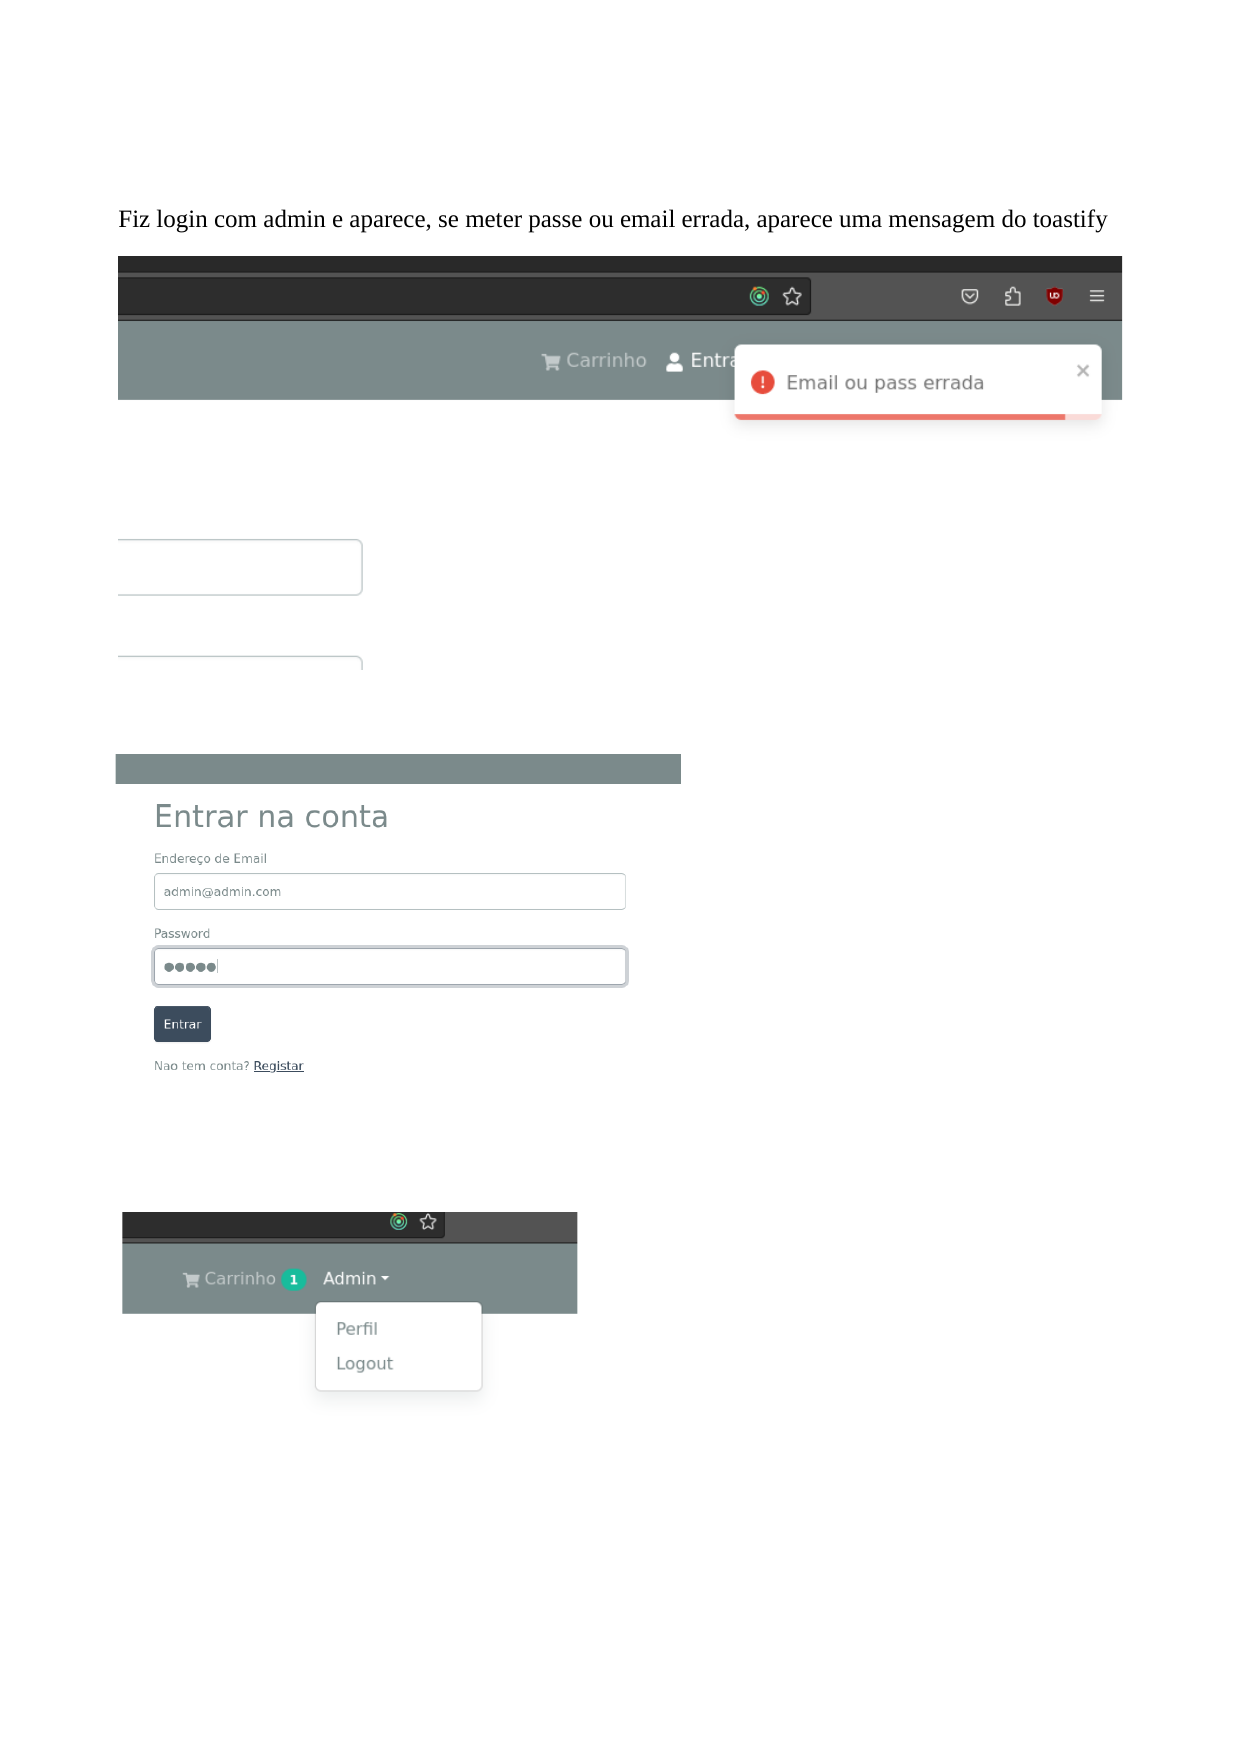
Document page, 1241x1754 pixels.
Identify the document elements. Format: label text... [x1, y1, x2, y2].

picture [115, 754, 681, 1135]
picture [118, 256, 1123, 670]
picture [122, 1212, 578, 1487]
text Fiz login com admin e aparece, se meter passe ou email errada, aparece uma mensagem do toastify [118, 204, 1122, 233]
